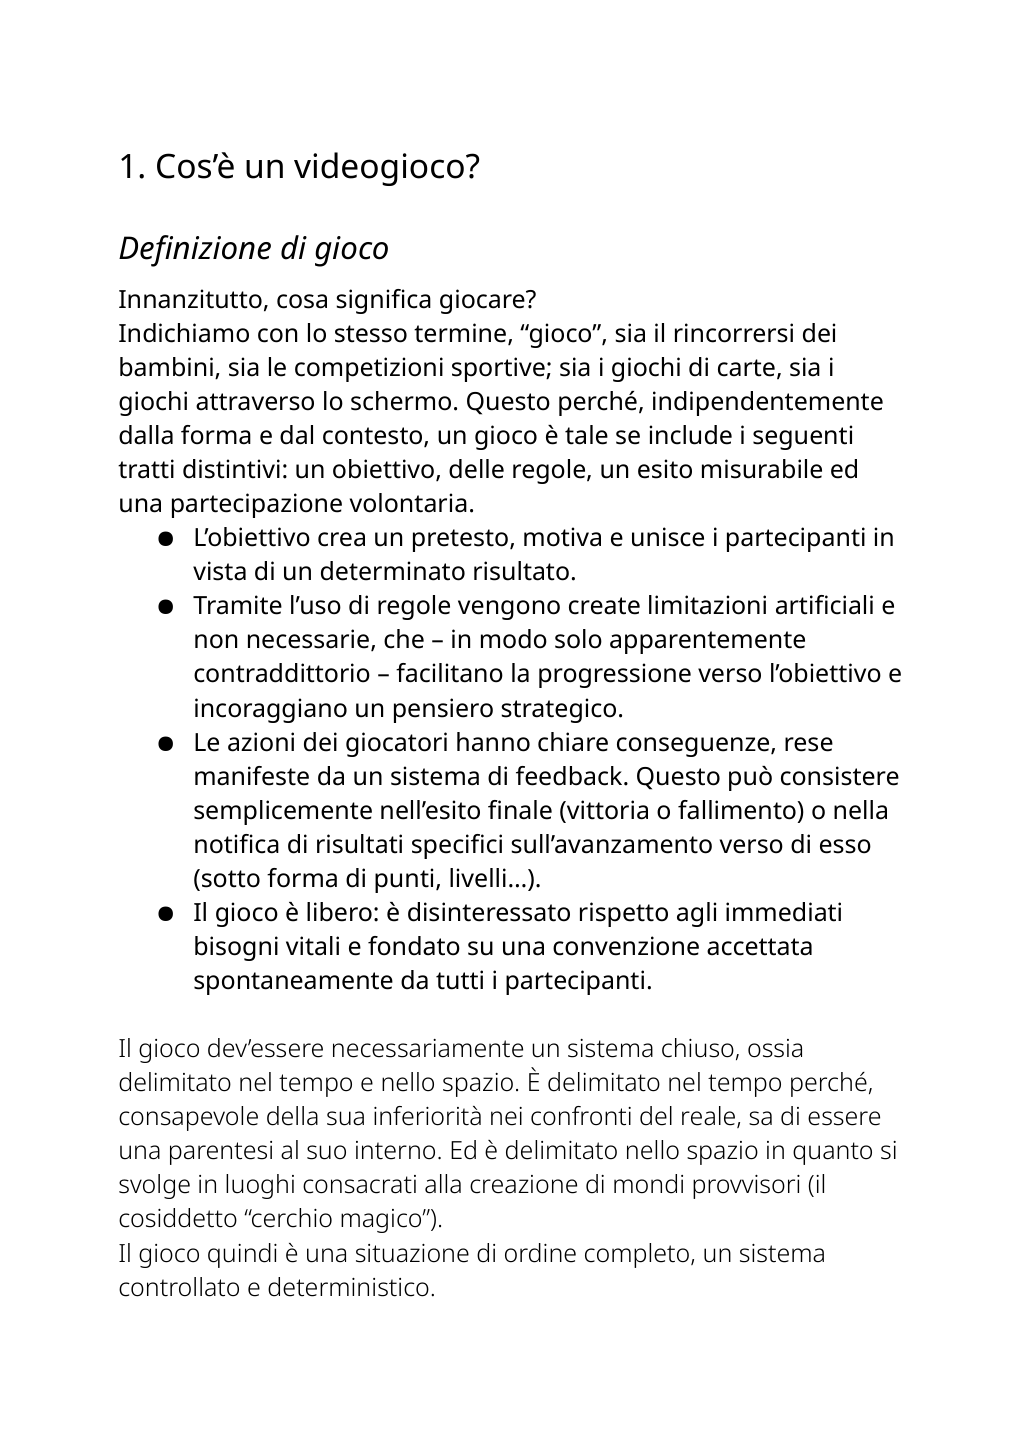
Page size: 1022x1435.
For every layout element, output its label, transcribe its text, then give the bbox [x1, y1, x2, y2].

list Tramite l’uso di regole vengono create limitazioni artificiali e non necessarie, che – in modo solo apparentemente contraddittorio – facilitano la progressione verso l’obiettivo e incoraggiano un pensiero strategico. [156, 588, 903, 724]
subtitle 1. Cos’è un videogioco? [118, 143, 903, 189]
text Il gioco quindi è una situazione di ordine completo, un sistema controllato e deterministico. [118, 1235, 903, 1303]
text Il gioco dev’essere necessariamente un sistema chiuso, ossia delimitato nel tempo e nello spazio. È delimitato nel tempo perché, consapevole della sua inferiorità nei confronti del reale, sa di essere una parentesi al suo interno. Ed è delimitato nello spazio in quanto si svolge in luoghi consacrati alla creazione di mondi provvisori (il cosiddetto “cerchio magico”). [118, 1031, 903, 1235]
list Le azioni dei giocatori hanno chiare conseguenze, rese manifeste da un sistema di feedback. Questo può consistere semplicemente nell’esito finale (vittoria o fallimento) o nella notifica di risultati specifici sull’avanzamento verso di esso (sotto forma di punti, livelli…). [156, 724, 903, 894]
list Il gioco è libero: è disinteressato rispetto agli immediati bisogni vitali e fondato su una convenzione accettata spontaneamente da tutti i partecipanti. [156, 894, 903, 997]
subtitle Definizione di gioco [118, 226, 903, 269]
text Innanzitutto, cosa significa giocare? [118, 281, 903, 316]
list L’obiettivo crea un pretesto, motiva e unisce i partecipanti in vista di un determinato risultato. [156, 520, 903, 588]
text Indichiamo con lo stesso termine, “gioco”, sia il rincorrersi dei bambini, sia le competizioni sportive; sia i giochi di carte, sia i giochi attraverso lo schermo. Questo perché, indipendentemente dalla forma e dal contesto, un gioco è tale se include i seguenti tratti distintivi: un obiettivo, delle regole, un esito misurabile ed una partecipazione volontaria. [118, 316, 903, 520]
